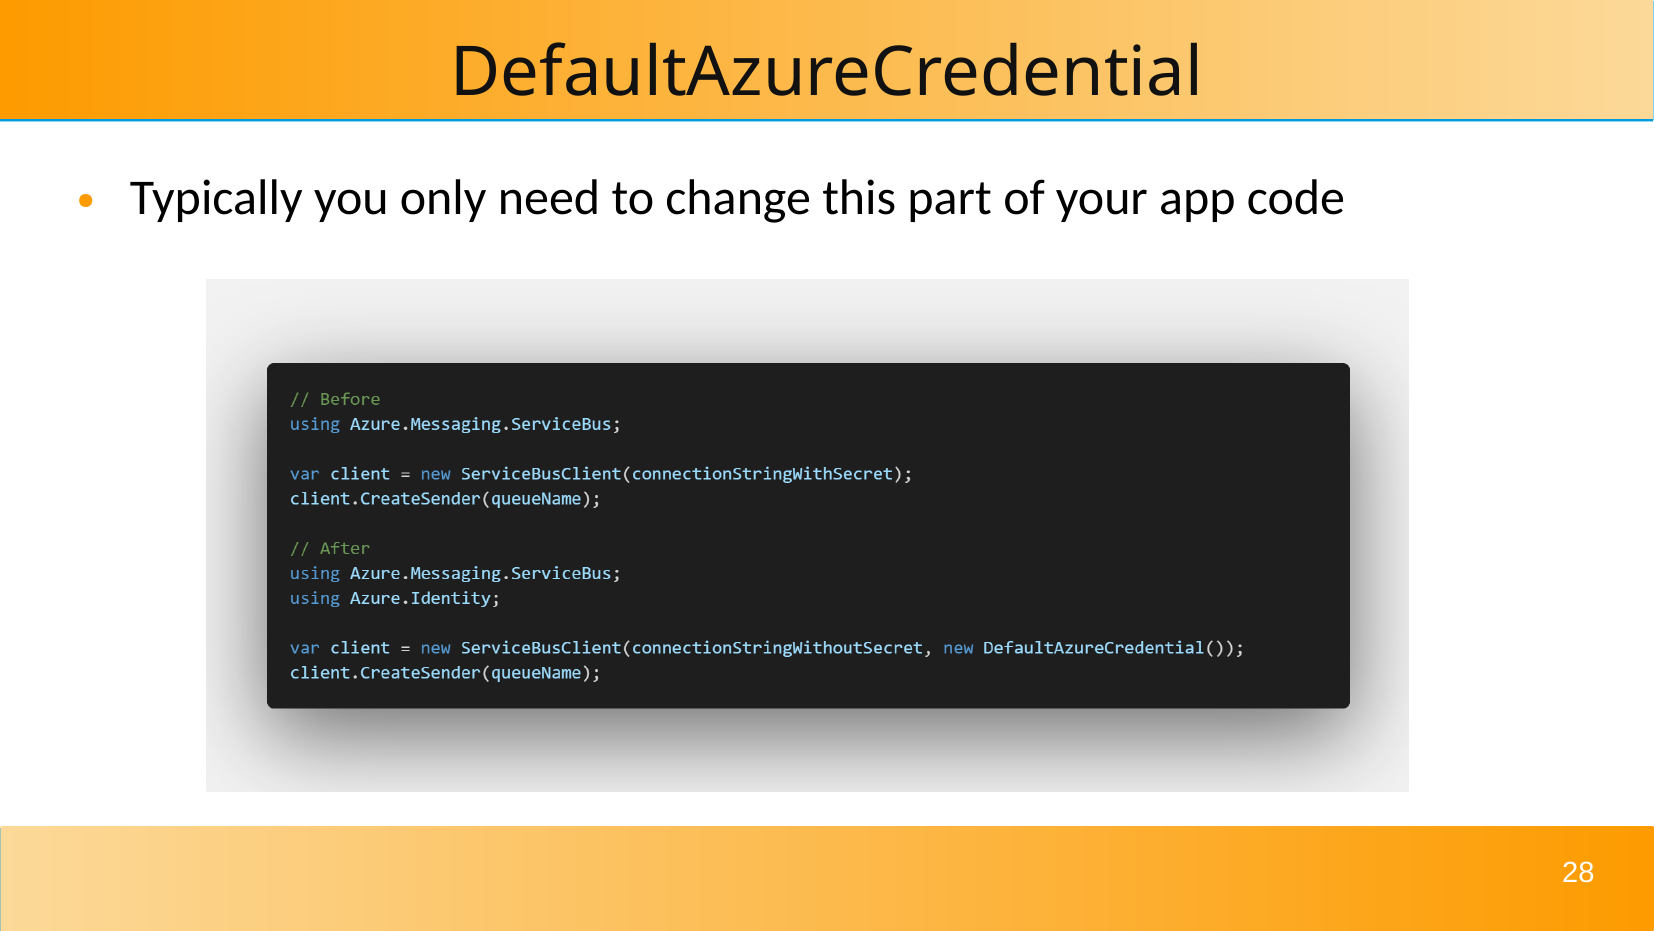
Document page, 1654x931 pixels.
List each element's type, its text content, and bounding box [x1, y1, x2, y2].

list Typically you only need to change this part of your app code [59, 177, 1595, 768]
title Networking [1101, 827, 1105, 930]
picture [206, 279, 1409, 792]
title DefaultAzureCredential [59, 26, 1595, 111]
